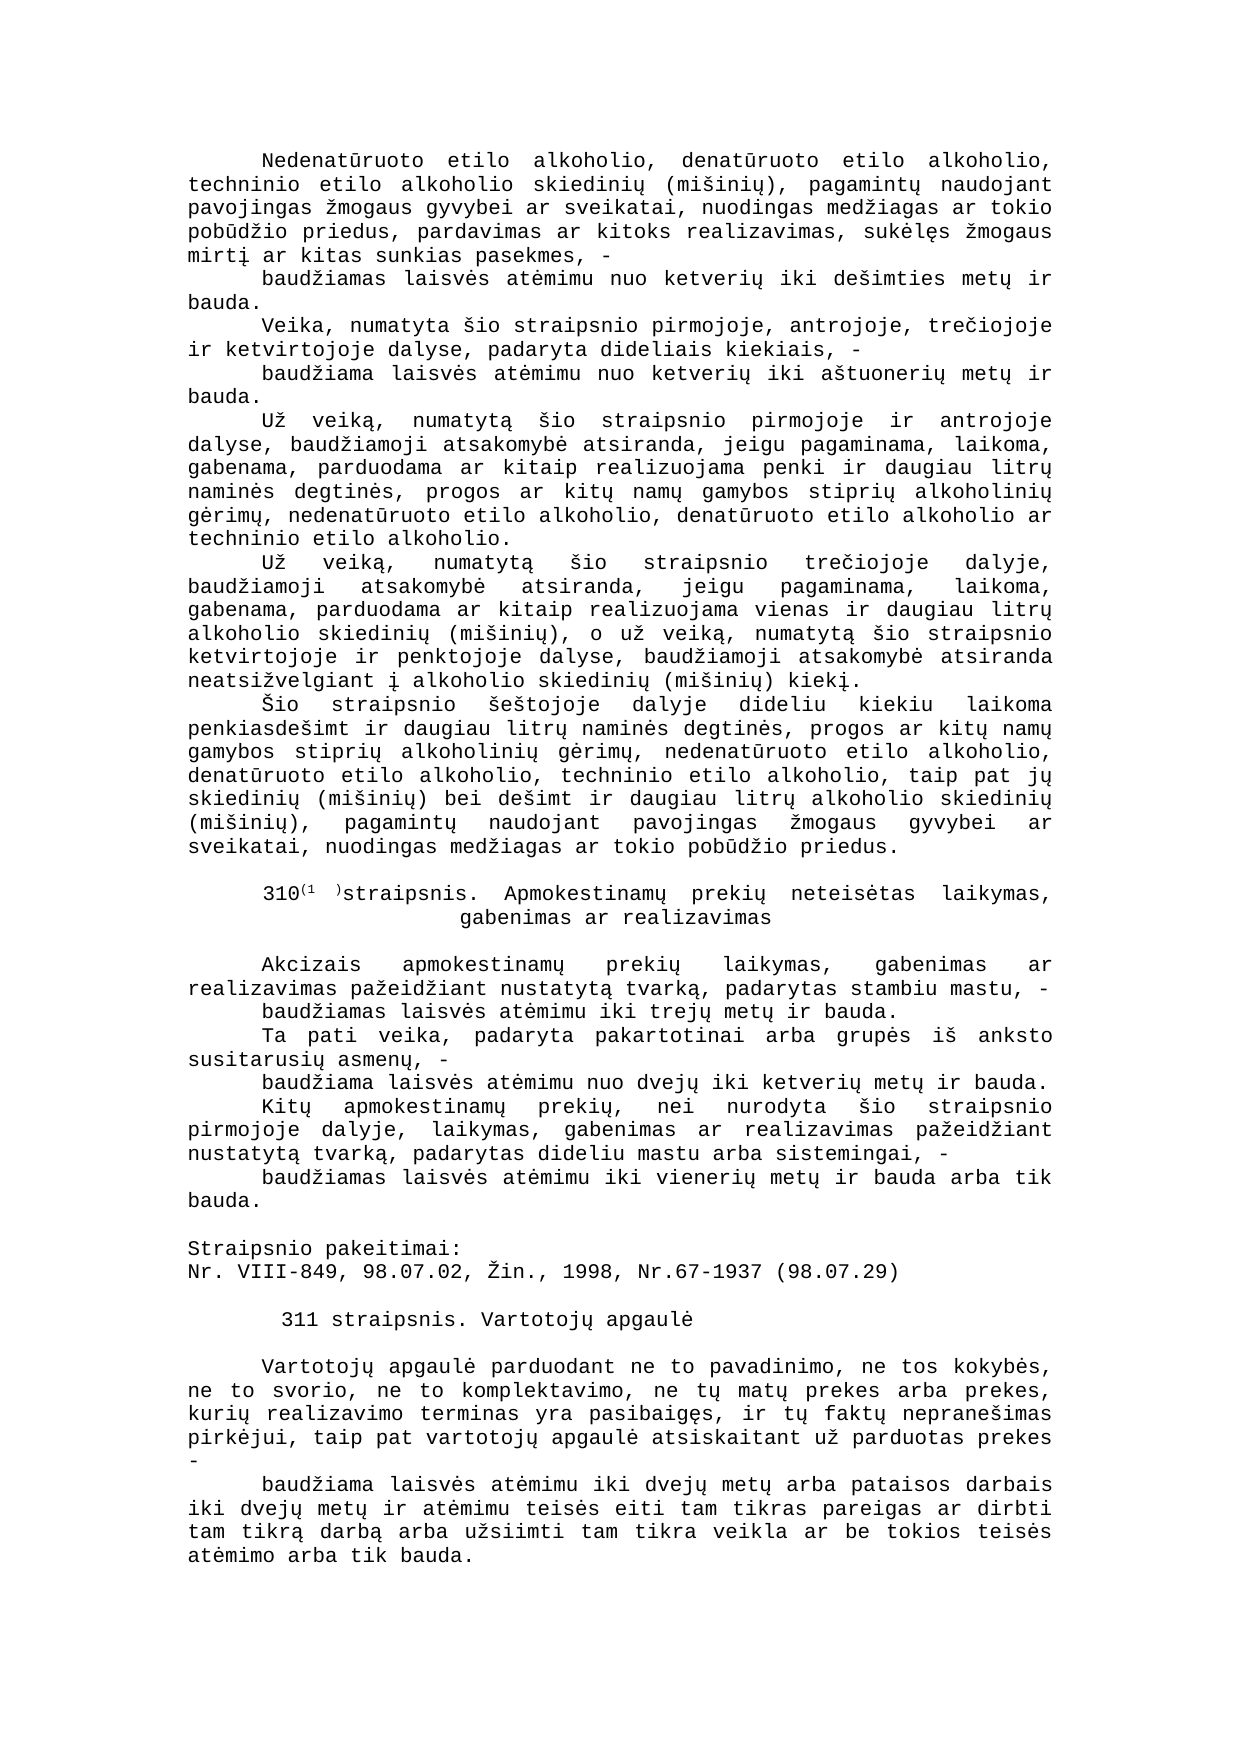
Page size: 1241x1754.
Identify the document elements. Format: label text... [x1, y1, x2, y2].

text baudžiama laisvės atėmimu iki dvejų metų arba pataisos darbais iki dvejų metų ir atėmimu teisės eiti tam tikras pareigas ar dirbti tam tikrą darbą arba užsiimti tam tikra veikla ar be tokios teisės atėmimo arba tik bauda. [187, 1474, 1053, 1569]
text Vartotojų apgaulė parduodant ne to pavadinimo, ne tos kokybės, ne to svorio, ne to komplektavimo, ne tų matų prekes arba prekes, kurių realizavimo terminas yra pasibaigęs, ir tų faktų nepranešimas pirkėjui, taip pat vartotojų apgaulė atsiskaitant už parduotas prekes - [187, 1356, 1053, 1474]
text Akcizais apmokestinamų prekių laikymas, gabenimas ar realizavimas pažeidžiant nustatytą tvarką, padarytas stambiu mastu, - [187, 954, 1053, 1001]
text baudžiamas laisvės atėmimu nuo ketverių iki dešimties metų ir bauda. [187, 268, 1053, 316]
text Straipsnio pakeitimai: [187, 1238, 1053, 1261]
text Kitų apmokestinamų prekių, nei nurodyta šio straipsnio pirmojoje dalyje, laikymas, gabenimas ar realizavimas pažeidžiant nustatytą tvarką, padarytas dideliu mastu arba sistemingai, - [187, 1096, 1053, 1167]
text Nedenatūruoto etilo alkoholio, denatūruoto etilo alkoholio, techninio etilo alkoholio skiedinių (mišinių), pagamintų naudojant pavojingas žmogaus gyvybei ar sveikatai, nuodingas medžiagas ar tokio pobūdžio priedus, pardavimas ar kitoks realizavimas, sukėlęs žmogaus mirtį ar kitas sunkias pasekmes, - [187, 150, 1053, 268]
text Šio straipsnio šeštojoje dalyje dideliu kiekiu laikoma penkiasdešimt ir daugiau litrų naminės degtinės, progos ar kitų namų gamybos stiprių alkoholinių gėrimų, nedenatūruoto etilo alkoholio, denatūruoto etilo alkoholio, techninio etilo alkoholio, taip pat jų skiedinių (mišinių) bei dešimt ir daugiau litrų alkoholio skiedinių (mišinių), pagamintų naudojant pavojingas žmogaus gyvybei ar sveikatai, nuodingas medžiagas ar tokio pobūdžio priedus. [187, 694, 1053, 859]
text Už veiką, numatytą šio straipsnio trečiojoje dalyje, baudžiamoji atsakomybė atsiranda, jeigu pagaminama, laikoma, gabenama, parduodama ar kitaip realizuojama vienas ir daugiau litrų alkoholio skiedinių (mišinių), o už veiką, numatytą šio straipsnio ketvirtojoje ir penktojoje dalyse, baudžiamoji atsakomybė atsiranda neatsižvelgiant į alkoholio skiedinių (mišinių) kiekį. [187, 552, 1053, 694]
text baudžiama laisvės atėmimu nuo ketverių iki aštuonerių metų ir bauda. [187, 363, 1053, 410]
text Nr. VIII-849, 98.07.02, Žin., 1998, Nr.67-1937 (98.07.29) [187, 1261, 1053, 1285]
text Veika, numatyta šio straipsnio pirmojoje, antrojoje, trečiojoje ir ketvirtojoje dalyse, padaryta dideliais kiekiais, - [187, 316, 1053, 363]
text Už veiką, numatytą šio straipsnio pirmojoje ir antrojoje dalyse, baudžiamoji atsakomybė atsiranda, jeigu pagaminama, laikoma, gabenama, parduodama ar kitaip realizuojama penki ir daugiau litrų naminės degtinės, progos ar kitų namų gamybos stiprių alkoholinių gėrimų, nedenatūruoto etilo alkoholio, denatūruoto etilo alkoholio ar techninio etilo alkoholio. [187, 410, 1053, 552]
text 310(1 )straipsnis. Apmokestinamų prekių neteisėtas laikymas, gabenimas ar realizavimas [262, 883, 1053, 930]
text 311 straipsnis. Vartotojų apgaulė [207, 1309, 1053, 1332]
text baudžiama laisvės atėmimu nuo dvejų iki ketverių metų ir bauda. [187, 1072, 1053, 1096]
text baudžiamas laisvės atėmimu iki trejų metų ir bauda. [187, 1001, 1053, 1025]
text baudžiamas laisvės atėmimu iki vienerių metų ir bauda arba tik bauda. [187, 1167, 1053, 1214]
text Ta pati veika, padaryta pakartotinai arba grupės iš anksto susitarusių asmenų, - [187, 1025, 1053, 1072]
